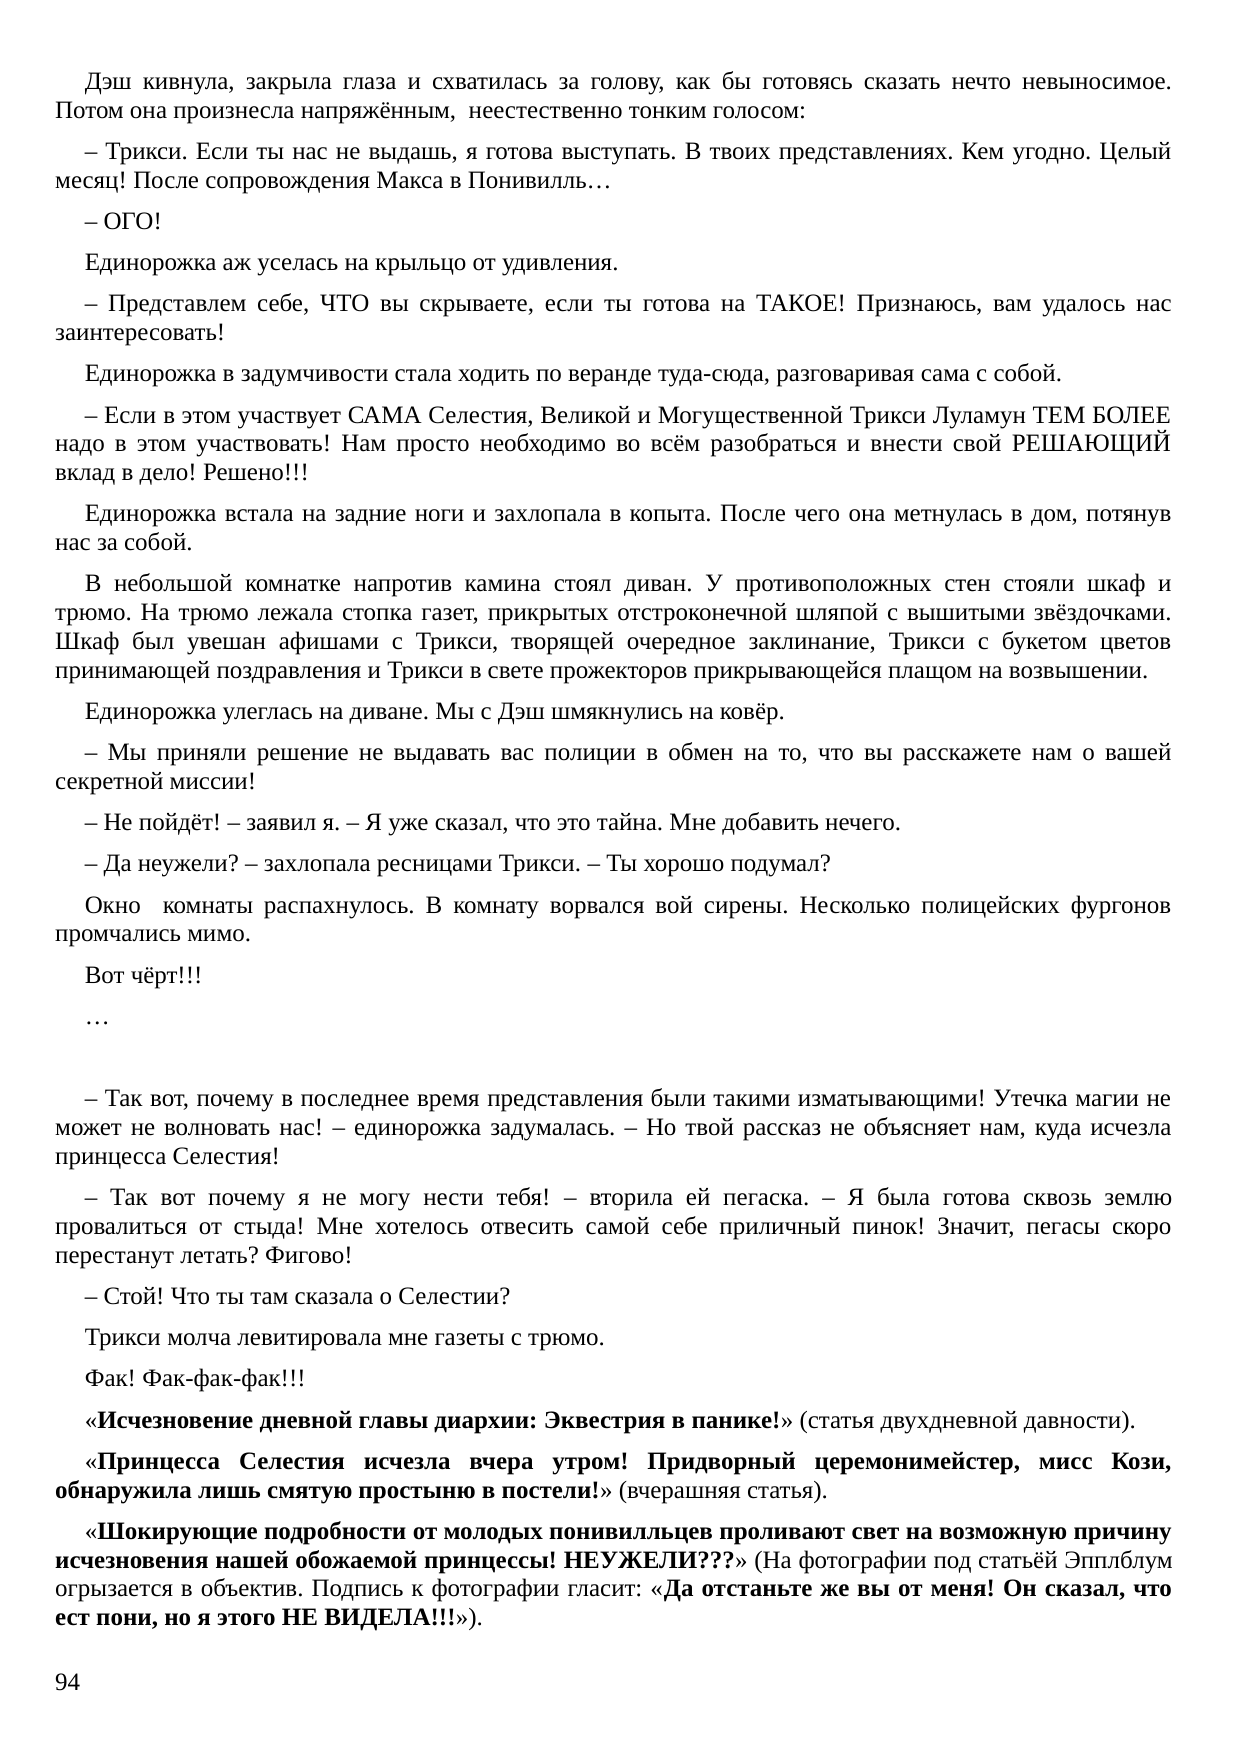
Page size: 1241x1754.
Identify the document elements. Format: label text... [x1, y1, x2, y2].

text Единорожка встала на задние ноги и захлопала в копыта. После чего она метнулась в дом, потянув нас за собой. [55, 498, 1173, 556]
text Единорожка аж уселась на крыльцо от удивления. [55, 247, 1173, 276]
text … [55, 1001, 1173, 1030]
text Вот чёрт!!! [55, 960, 1173, 988]
text В небольшой комнатке напротив камина стоял диван. У противоположных стен стояли шкаф и трюмо. На трюмо лежала стопка газет, прикрытых отстроконечной шляпой с вышитыми звёздочками. Шкаф был увешан афишами с Трикси, творящей очередное заклинание, Трикси с букетом цветов принимающей поздравления и Трикси в свете прожекторов прикрывающейся плащом на возвышении. [55, 568, 1173, 683]
text «Шокирующие подробности от молодых понивилльцев проливают свет на возможную причину исчезновения нашей обожаемой принцессы! НЕУЖЕЛИ???» (На фотографии под статьёй Эпплблум огрызается в объектив. Подпись к фотографии гласит: «Да отстаньте же вы от меня! Он сказал, что ест пони, но я этого НЕ ВИДЕЛА!!!»). [55, 1516, 1173, 1631]
text – Так вот, почему в последнее время представления были такими изматывающими! Утечка магии не может не волновать нас! – единорожка задумалась. – Но твой рассказ не объясняет нам, куда исчезла принцесса Селестия! [55, 1083, 1173, 1170]
text – Стой! Что ты там сказала о Селестии? [55, 1281, 1173, 1310]
text – ОГО! [55, 206, 1173, 235]
text «Принцесса Селестия исчезла вчера утром! Придворный церемонимейстер, мисс Кози, обнаружила лишь смятую простыню в постели!» (вчерашняя статья). [55, 1446, 1173, 1503]
text – Мы приняли решение не выдавать вас полиции в обмен на то, что вы расскажете нам о вашей секретной миссии! [55, 737, 1173, 795]
text «Исчезновение дневной главы диархии: Эквестрия в панике!» (статья двухдневной давности). [55, 1405, 1173, 1433]
text Фак! Фак-фак-фак!!! [55, 1363, 1173, 1392]
text Дэш кивнула, закрыла глаза и схватилась за голову, как бы готовясь сказать нечто невыносимое. Потом она произнесла напряжённым, неестественно тонким голосом: [55, 66, 1173, 123]
text – Так вот почему я не могу нести тебя! – вторила ей пегаска. – Я была готова сквозь землю провалиться от стыда! Мне хотелось отвесить самой себе приличный пинок! Значит, пегасы скоро перестанут летать? Фигово! [55, 1182, 1173, 1268]
text – Да неужели? – захлопала ресницами Трикси. – Ты хорошо подумал? [55, 848, 1173, 877]
text Единорожка улеглась на диване. Мы с Дэш шмякнулись на ковёр. [55, 696, 1173, 725]
text Окно комнаты распахнулось. В комнату ворвался вой сирены. Несколько полицейских фургонов промчались мимо. [55, 890, 1173, 947]
text Единорожка в задумчивости стала ходить по веранде туда-сюда, разговаривая сама с собой. [55, 358, 1173, 387]
text Трикси молча левитировала мне газеты с трюмо. [55, 1322, 1173, 1351]
text – Если в этом участвует САМА Селестия, Великой и Могущественной Трикси Луламун ТЕМ БОЛЕЕ надо в этом участвовать! Нам просто необходимо во всём разобраться и внести свой РЕШАЮЩИЙ вклад в дело! Решено!!! [55, 400, 1173, 486]
text – Трикси. Если ты нас не выдашь, я готова выступать. В твоих представлениях. Кем угодно. Целый месяц! После сопровождения Макса в Понивилль… [55, 136, 1173, 193]
text – Не пойдёт! – заявил я. – Я уже сказал, что это тайна. Мне добавить нечего. [55, 807, 1173, 836]
text – Представлем себе, ЧТО вы скрываете, если ты готова на ТАКОЕ! Признаюсь, вам удалось нас заинтересовать! [55, 288, 1173, 346]
